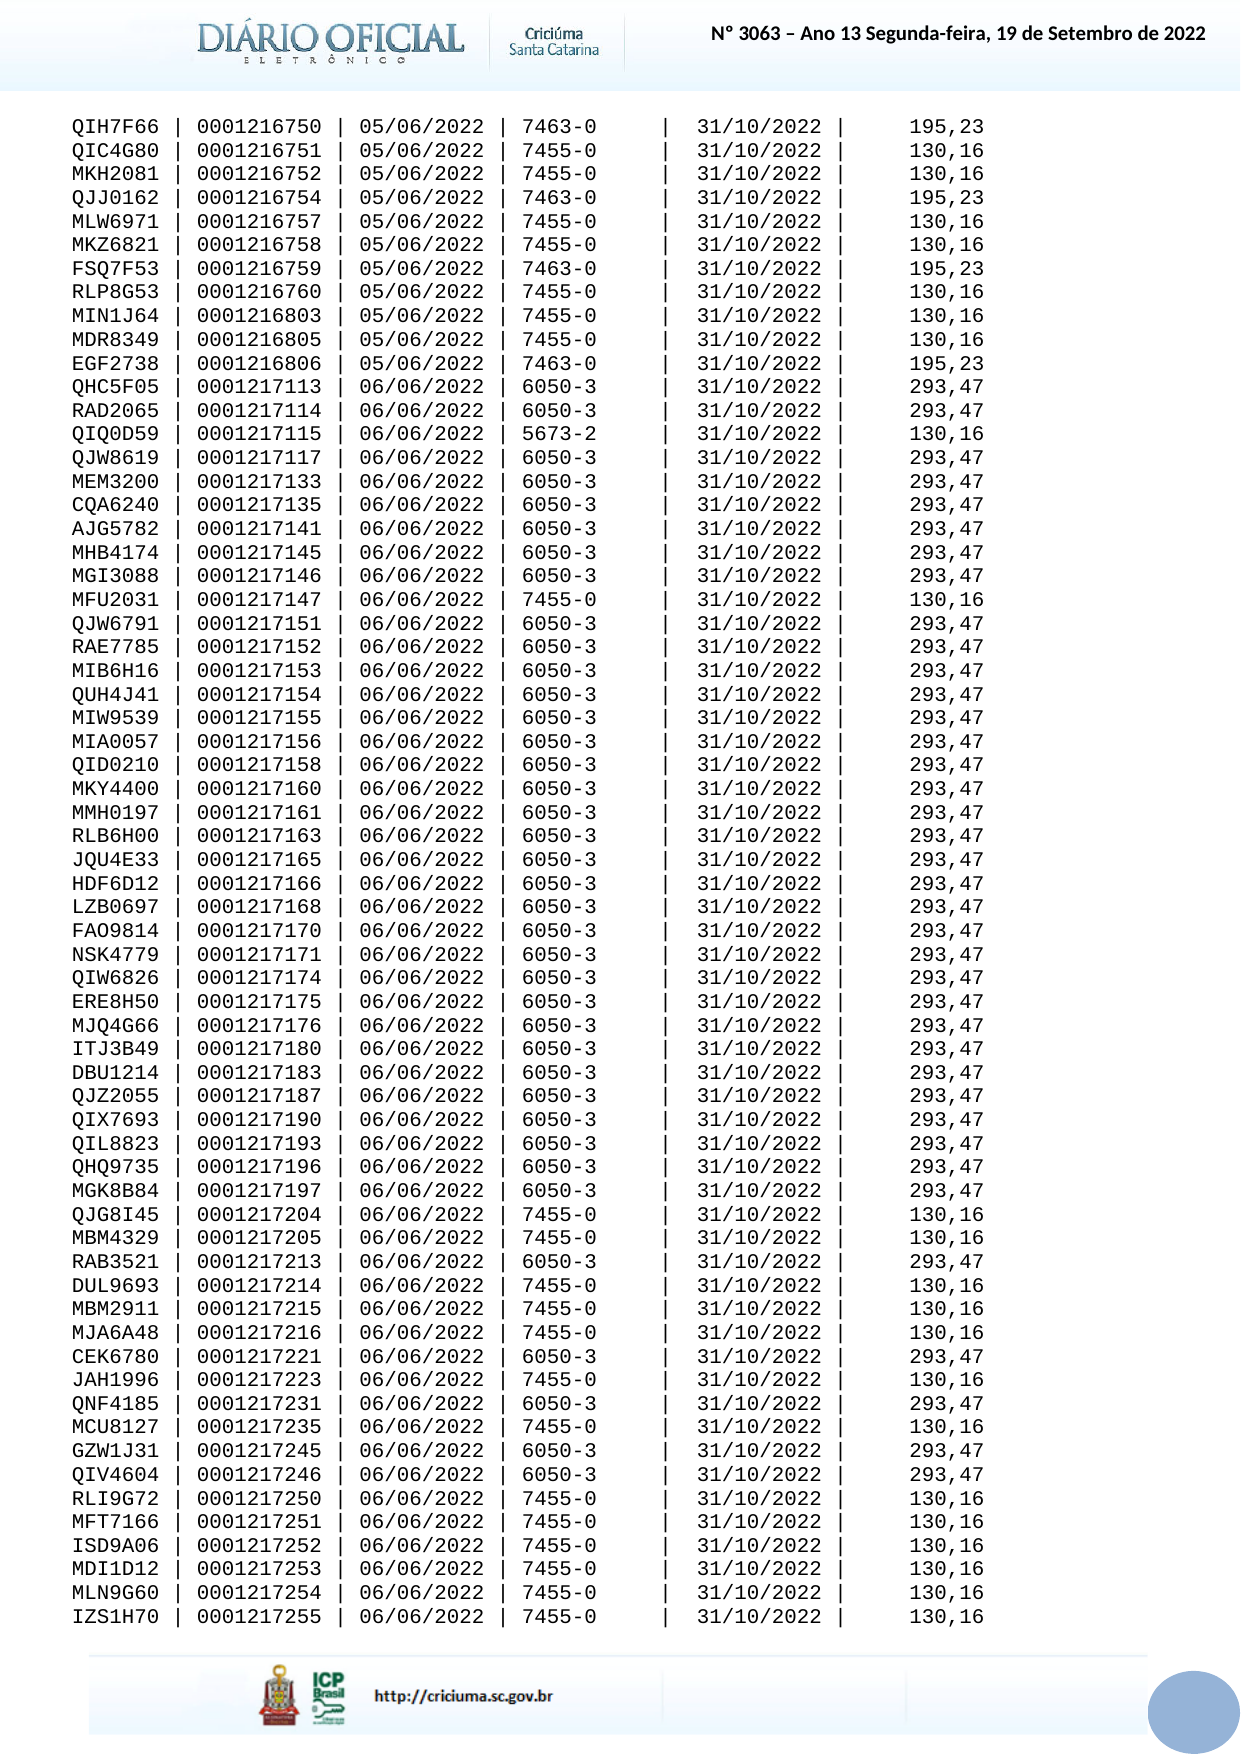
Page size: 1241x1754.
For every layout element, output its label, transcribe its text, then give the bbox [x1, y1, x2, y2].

text RLI9G72 | 0001217250 | 06/06/2022 | 7455-0 | 31/10/2022 | 130,16 [59, 1487, 1167, 1511]
text FAO9814 | 0001217170 | 06/06/2022 | 6050-3 | 31/10/2022 | 293,47 [59, 920, 1167, 944]
text MJQ4G66 | 0001217176 | 06/06/2022 | 6050-3 | 31/10/2022 | 293,47 [59, 1014, 1167, 1038]
text MMH0197 | 0001217161 | 06/06/2022 | 6050-3 | 31/10/2022 | 293,47 [59, 802, 1167, 825]
text CEK6780 | 0001217221 | 06/06/2022 | 6050-3 | 31/10/2022 | 293,47 [59, 1346, 1167, 1369]
text QJG8I45 | 0001217204 | 06/06/2022 | 7455-0 | 31/10/2022 | 130,16 [59, 1204, 1167, 1227]
text QJW8619 | 0001217117 | 06/06/2022 | 6050-3 | 31/10/2022 | 293,47 [59, 447, 1167, 471]
text ISD9A06 | 0001217252 | 06/06/2022 | 7455-0 | 31/10/2022 | 130,16 [59, 1535, 1167, 1558]
text QIV4604 | 0001217246 | 06/06/2022 | 6050-3 | 31/10/2022 | 293,47 [59, 1464, 1167, 1487]
text MKH2081 | 0001216752 | 05/06/2022 | 7455-0 | 31/10/2022 | 130,16 [59, 163, 1167, 187]
text QNF4185 | 0001217231 | 06/06/2022 | 6050-3 | 31/10/2022 | 293,47 [59, 1393, 1167, 1417]
text MEM3200 | 0001217133 | 06/06/2022 | 6050-3 | 31/10/2022 | 293,47 [59, 471, 1167, 494]
text MBM4329 | 0001217205 | 06/06/2022 | 7455-0 | 31/10/2022 | 130,16 [59, 1227, 1167, 1251]
text HDF6D12 | 0001217166 | 06/06/2022 | 6050-3 | 31/10/2022 | 293,47 [59, 873, 1167, 896]
text MFT7166 | 0001217251 | 06/06/2022 | 7455-0 | 31/10/2022 | 130,16 [59, 1511, 1167, 1535]
text MJA6A48 | 0001217216 | 06/06/2022 | 7455-0 | 31/10/2022 | 130,16 [59, 1322, 1167, 1346]
text DUL9693 | 0001217214 | 06/06/2022 | 7455-0 | 31/10/2022 | 130,16 [59, 1275, 1167, 1298]
text EGF2738 | 0001216806 | 05/06/2022 | 7463-0 | 31/10/2022 | 195,23 [59, 352, 1167, 376]
text MFU2031 | 0001217147 | 06/06/2022 | 7455-0 | 31/10/2022 | 130,16 [59, 589, 1167, 613]
text NSK4779 | 0001217171 | 06/06/2022 | 6050-3 | 31/10/2022 | 293,47 [59, 944, 1167, 967]
text QJW6791 | 0001217151 | 06/06/2022 | 6050-3 | 31/10/2022 | 293,47 [59, 613, 1167, 636]
text MDR8349 | 0001216805 | 05/06/2022 | 7455-0 | 31/10/2022 | 130,16 [59, 329, 1167, 352]
text ERE8H50 | 0001217175 | 06/06/2022 | 6050-3 | 31/10/2022 | 293,47 [59, 991, 1167, 1014]
text MLN9G60 | 0001217254 | 06/06/2022 | 7455-0 | 31/10/2022 | 130,16 [59, 1582, 1167, 1606]
text JQU4E33 | 0001217165 | 06/06/2022 | 6050-3 | 31/10/2022 | 293,47 [59, 849, 1167, 873]
text RAB3521 | 0001217213 | 06/06/2022 | 6050-3 | 31/10/2022 | 293,47 [59, 1251, 1167, 1275]
text MGI3088 | 0001217146 | 06/06/2022 | 6050-3 | 31/10/2022 | 293,47 [59, 565, 1167, 589]
text MBM2911 | 0001217215 | 06/06/2022 | 7455-0 | 31/10/2022 | 130,16 [59, 1298, 1167, 1322]
text MIB6H16 | 0001217153 | 06/06/2022 | 6050-3 | 31/10/2022 | 293,47 [59, 660, 1167, 683]
text QIQ0D59 | 0001217115 | 06/06/2022 | 5673-2 | 31/10/2022 | 130,16 [59, 423, 1167, 447]
text AJG5782 | 0001217141 | 06/06/2022 | 6050-3 | 31/10/2022 | 293,47 [59, 518, 1167, 542]
text RLP8G53 | 0001216760 | 05/06/2022 | 7455-0 | 31/10/2022 | 130,16 [59, 282, 1167, 305]
text QHQ9735 | 0001217196 | 06/06/2022 | 6050-3 | 31/10/2022 | 293,47 [59, 1156, 1167, 1180]
text MDI1D12 | 0001217253 | 06/06/2022 | 7455-0 | 31/10/2022 | 130,16 [59, 1558, 1167, 1582]
text MGK8B84 | 0001217197 | 06/06/2022 | 6050-3 | 31/10/2022 | 293,47 [59, 1180, 1167, 1204]
text MHB4174 | 0001217145 | 06/06/2022 | 6050-3 | 31/10/2022 | 293,47 [59, 542, 1167, 565]
text QIH7F66 | 0001216750 | 05/06/2022 | 7463-0 | 31/10/2022 | 195,23 [59, 116, 1167, 140]
text QHC5F05 | 0001217113 | 06/06/2022 | 6050-3 | 31/10/2022 | 293,47 [59, 376, 1167, 400]
text MLW6971 | 0001216757 | 05/06/2022 | 7455-0 | 31/10/2022 | 130,16 [59, 211, 1167, 234]
text DBU1214 | 0001217183 | 06/06/2022 | 6050-3 | 31/10/2022 | 293,47 [59, 1062, 1167, 1086]
text JAH1996 | 0001217223 | 06/06/2022 | 7455-0 | 31/10/2022 | 130,16 [59, 1369, 1167, 1393]
text CQA6240 | 0001217135 | 06/06/2022 | 6050-3 | 31/10/2022 | 293,47 [59, 494, 1167, 518]
text ITJ3B49 | 0001217180 | 06/06/2022 | 6050-3 | 31/10/2022 | 293,47 [59, 1038, 1167, 1062]
text GZW1J31 | 0001217245 | 06/06/2022 | 6050-3 | 31/10/2022 | 293,47 [59, 1440, 1167, 1464]
text QIL8823 | 0001217193 | 06/06/2022 | 6050-3 | 31/10/2022 | 293,47 [59, 1133, 1167, 1156]
text QIW6826 | 0001217174 | 06/06/2022 | 6050-3 | 31/10/2022 | 293,47 [59, 967, 1167, 991]
text RAD2065 | 0001217114 | 06/06/2022 | 6050-3 | 31/10/2022 | 293,47 [59, 400, 1167, 423]
text LZB0697 | 0001217168 | 06/06/2022 | 6050-3 | 31/10/2022 | 293,47 [59, 896, 1167, 920]
text QJZ2055 | 0001217187 | 06/06/2022 | 6050-3 | 31/10/2022 | 293,47 [59, 1086, 1167, 1109]
text IZS1H70 | 0001217255 | 06/06/2022 | 7455-0 | 31/10/2022 | 130,16 [59, 1606, 1167, 1629]
text MIN1J64 | 0001216803 | 05/06/2022 | 7455-0 | 31/10/2022 | 130,16 [59, 305, 1167, 329]
text QID0210 | 0001217158 | 06/06/2022 | 6050-3 | 31/10/2022 | 293,47 [59, 754, 1167, 778]
text MIW9539 | 0001217155 | 06/06/2022 | 6050-3 | 31/10/2022 | 293,47 [59, 707, 1167, 731]
text QIX7693 | 0001217190 | 06/06/2022 | 6050-3 | 31/10/2022 | 293,47 [59, 1109, 1167, 1133]
text QJJ0162 | 0001216754 | 05/06/2022 | 7463-0 | 31/10/2022 | 195,23 [59, 187, 1167, 211]
text FSQ7F53 | 0001216759 | 05/06/2022 | 7463-0 | 31/10/2022 | 195,23 [59, 258, 1167, 282]
text MCU8127 | 0001217235 | 06/06/2022 | 7455-0 | 31/10/2022 | 130,16 [59, 1417, 1167, 1440]
text QUH4J41 | 0001217154 | 06/06/2022 | 6050-3 | 31/10/2022 | 293,47 [59, 683, 1167, 707]
text MKY4400 | 0001217160 | 06/06/2022 | 6050-3 | 31/10/2022 | 293,47 [59, 778, 1167, 802]
text MIA0057 | 0001217156 | 06/06/2022 | 6050-3 | 31/10/2022 | 293,47 [59, 731, 1167, 754]
text RLB6H00 | 0001217163 | 06/06/2022 | 6050-3 | 31/10/2022 | 293,47 [59, 825, 1167, 849]
text MKZ6821 | 0001216758 | 05/06/2022 | 7455-0 | 31/10/2022 | 130,16 [59, 234, 1167, 258]
text RAE7785 | 0001217152 | 06/06/2022 | 6050-3 | 31/10/2022 | 293,47 [59, 636, 1167, 660]
text QIC4G80 | 0001216751 | 05/06/2022 | 7455-0 | 31/10/2022 | 130,16 [59, 140, 1167, 163]
